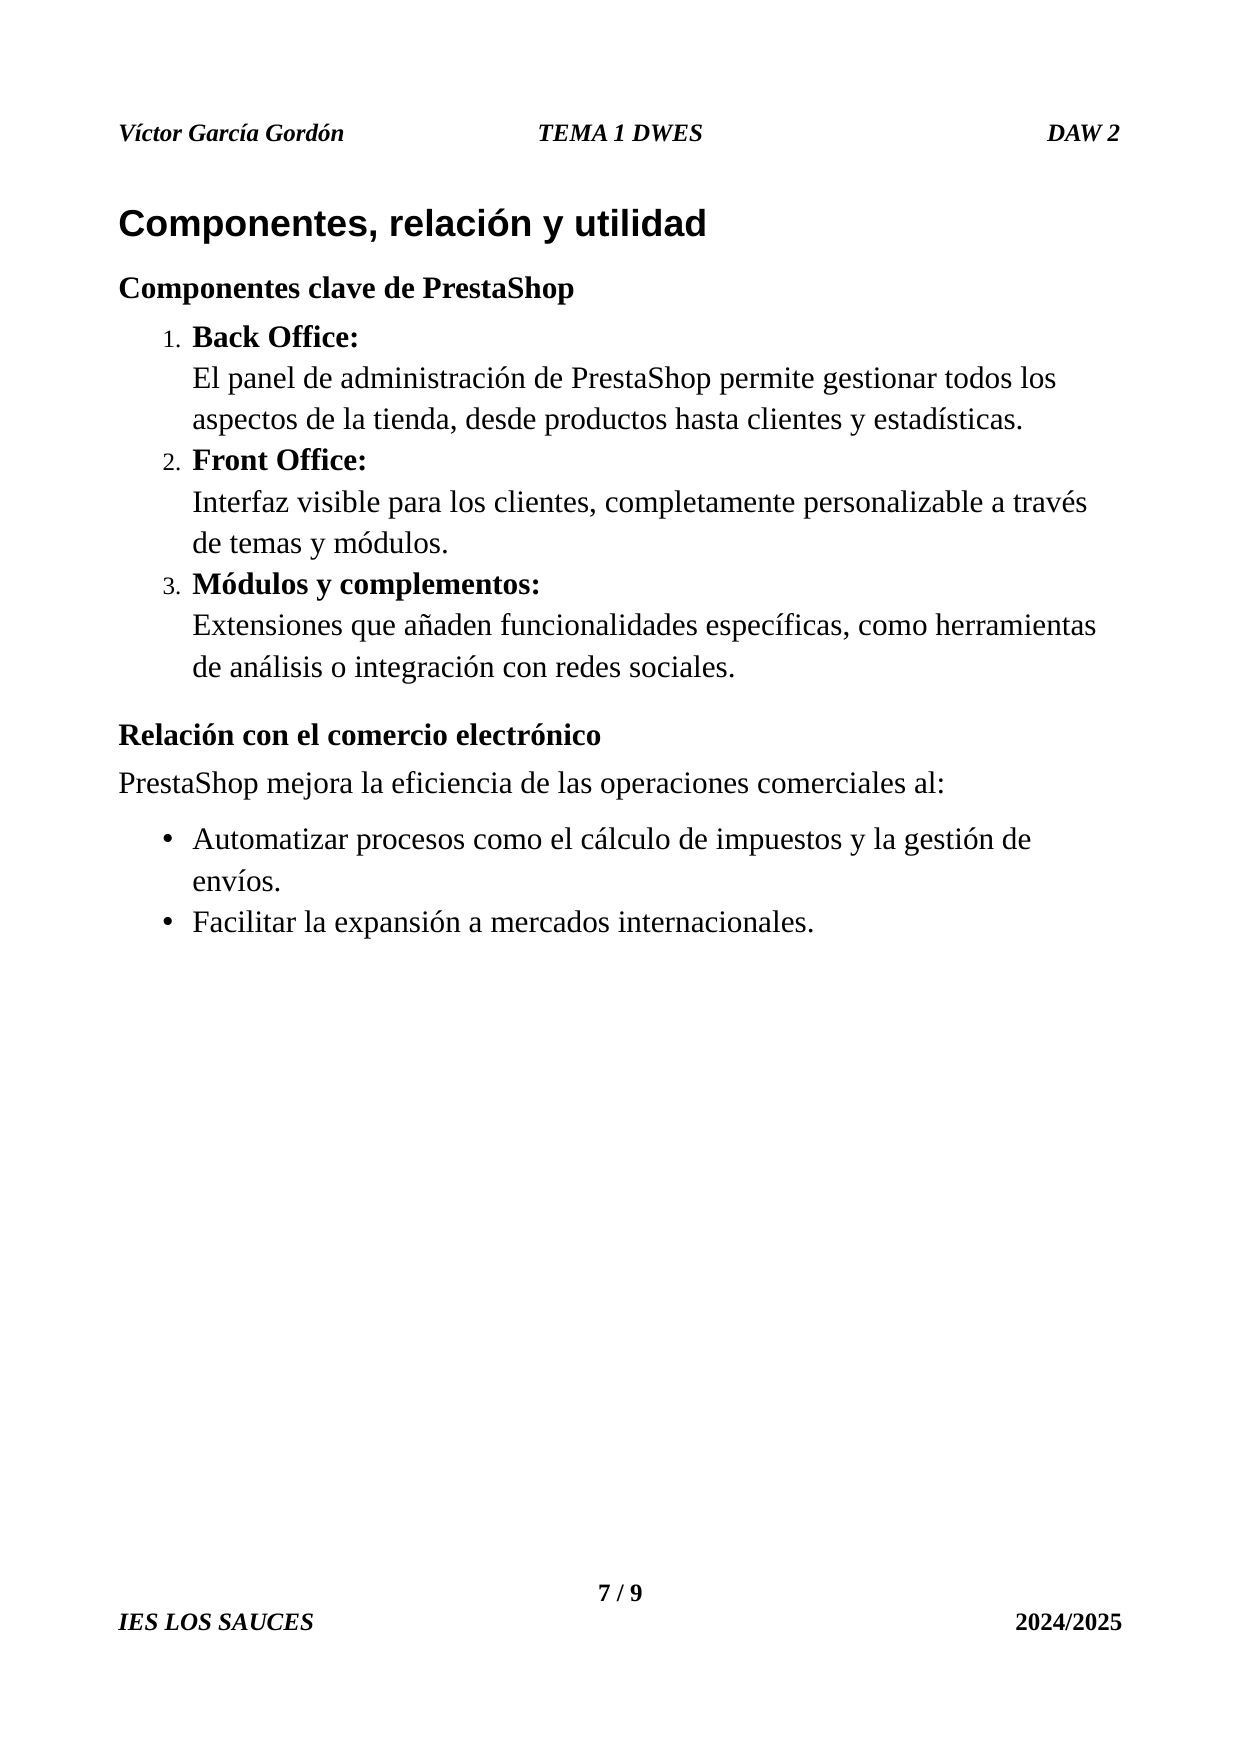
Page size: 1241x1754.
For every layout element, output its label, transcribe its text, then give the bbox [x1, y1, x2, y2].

list Automatizar procesos como el cálculo de impuestos y la gestión de envíos. [162, 821, 1122, 898]
text PrestaShop mejora la eficiencia de las operaciones comerciales al: [118, 765, 1122, 801]
subtitle Componentes, relación y utilidad [118, 201, 1122, 244]
subtitle Componentes clave de PrestaShop [118, 269, 1122, 305]
list Front Office: Interfaz visible para los clientes, completamente personalizable a través de temas y módulos. [162, 442, 1122, 560]
list Módulos y complementos: Extensiones que añaden funcionalidades específicas, como herramientas de análisis o integración con redes sociales. [162, 565, 1122, 684]
list Facilitar la expansión a mercados internacionales. [162, 903, 1122, 939]
subtitle Relación con el comercio electrónico [118, 716, 1122, 752]
list Back Office: El panel de administración de PrestaShop permite gestionar todos los aspectos de la tienda, desde productos hasta clientes y estadísticas. [162, 318, 1122, 436]
